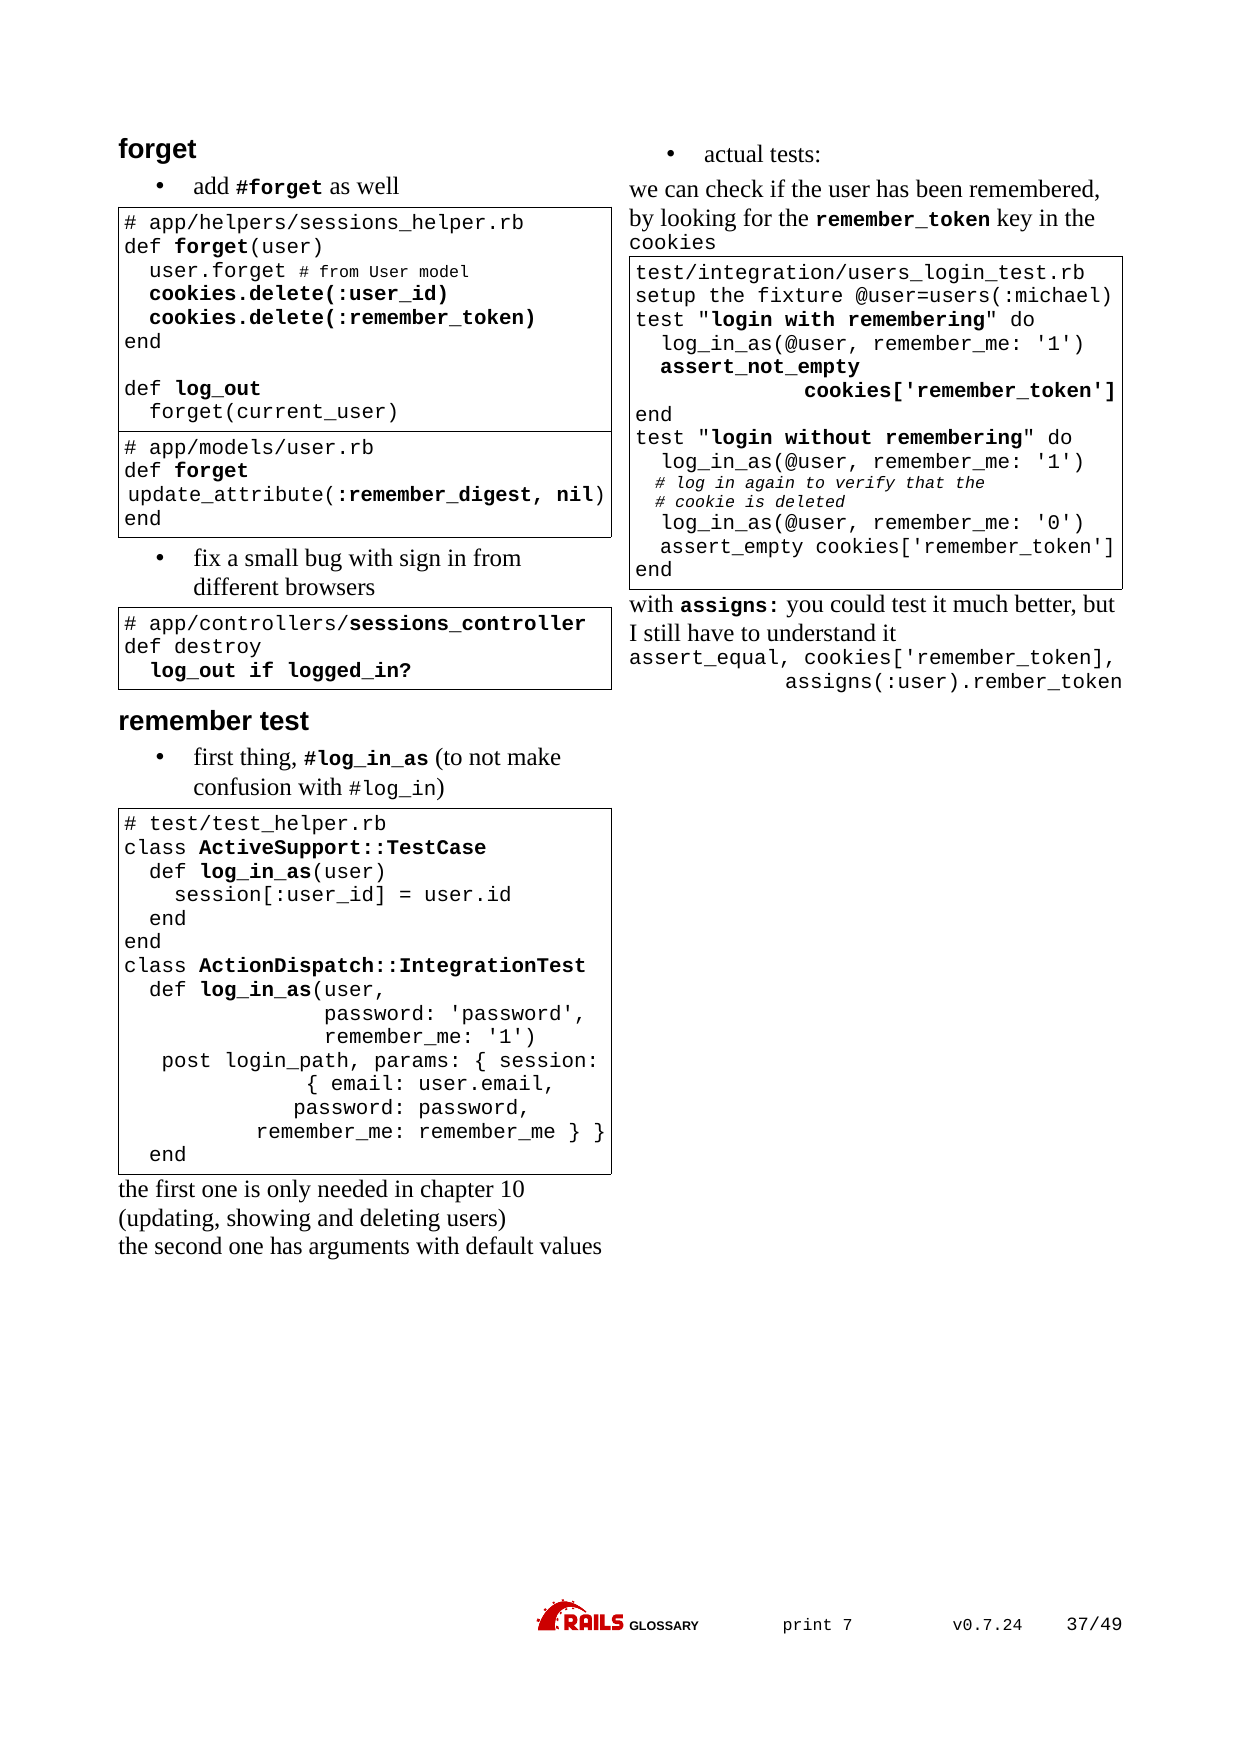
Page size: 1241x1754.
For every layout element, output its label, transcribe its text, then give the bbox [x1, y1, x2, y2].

subtitle remember test [118, 704, 611, 736]
list first thing, #log_in_as (to not make confusion with #log_in) [156, 742, 611, 801]
list add #forget as well [156, 171, 611, 200]
text with assigns: you could test it much better, but I still have to understand it [629, 590, 1122, 647]
list actual tests: [666, 139, 1122, 168]
table_header # test/test_helper.rb class ActiveSupport::TestCase def log_in_as(user) session[:user_id] = user.id end end class ActionDispatch::IntegrationTest def log_in_as(user, password: 'password', remember_me: '1') post login_path, params: { session: { email: user.email, password: password, remember_me: remember_me } } end [119, 809, 611, 1174]
table_header # app/helpers/sessions_helper.rb def forget(user) user.forget # from User model cookies.delete(:user_id) cookies.delete(:remember_token) end def log_out forget(current_user) [119, 208, 611, 431]
list fix a small bug with sign in from different browsers [156, 543, 611, 601]
table_header # app/controllers/sessions_controller def destroy log_out if logged_in? [119, 608, 611, 689]
text assert_equal, cookies['remember_token], [629, 647, 1122, 671]
table_header test/integration/users_login_test.rb setup the fixture @user=users(:michael) test "login with remembering" do log_in_as(@user, remember_me: '1') assert_not_empty cookies['remember_token'] end test "login without remembering" do log_in_as(@user, remember_me: '1') # log in again to verify that the # cookie is deleted log_in_as(@user, remember_me: '0') assert_empty cookies['remember_token'] end [630, 257, 1122, 589]
subtitle assigns(:user).rember_token [629, 671, 1122, 694]
text we can check if the user has been remembered, by looking for the remember_token key in the cookies [629, 174, 1122, 256]
table_cell # app/models/user.rb def forget update_attribute(:remember_digest, nil) end [119, 432, 611, 537]
subtitle forget [118, 133, 611, 165]
text the second one has arguments with default values [118, 1231, 611, 1260]
text the first one is only needed in chapter 10 (updating, showing and deleting users) [118, 1175, 611, 1231]
